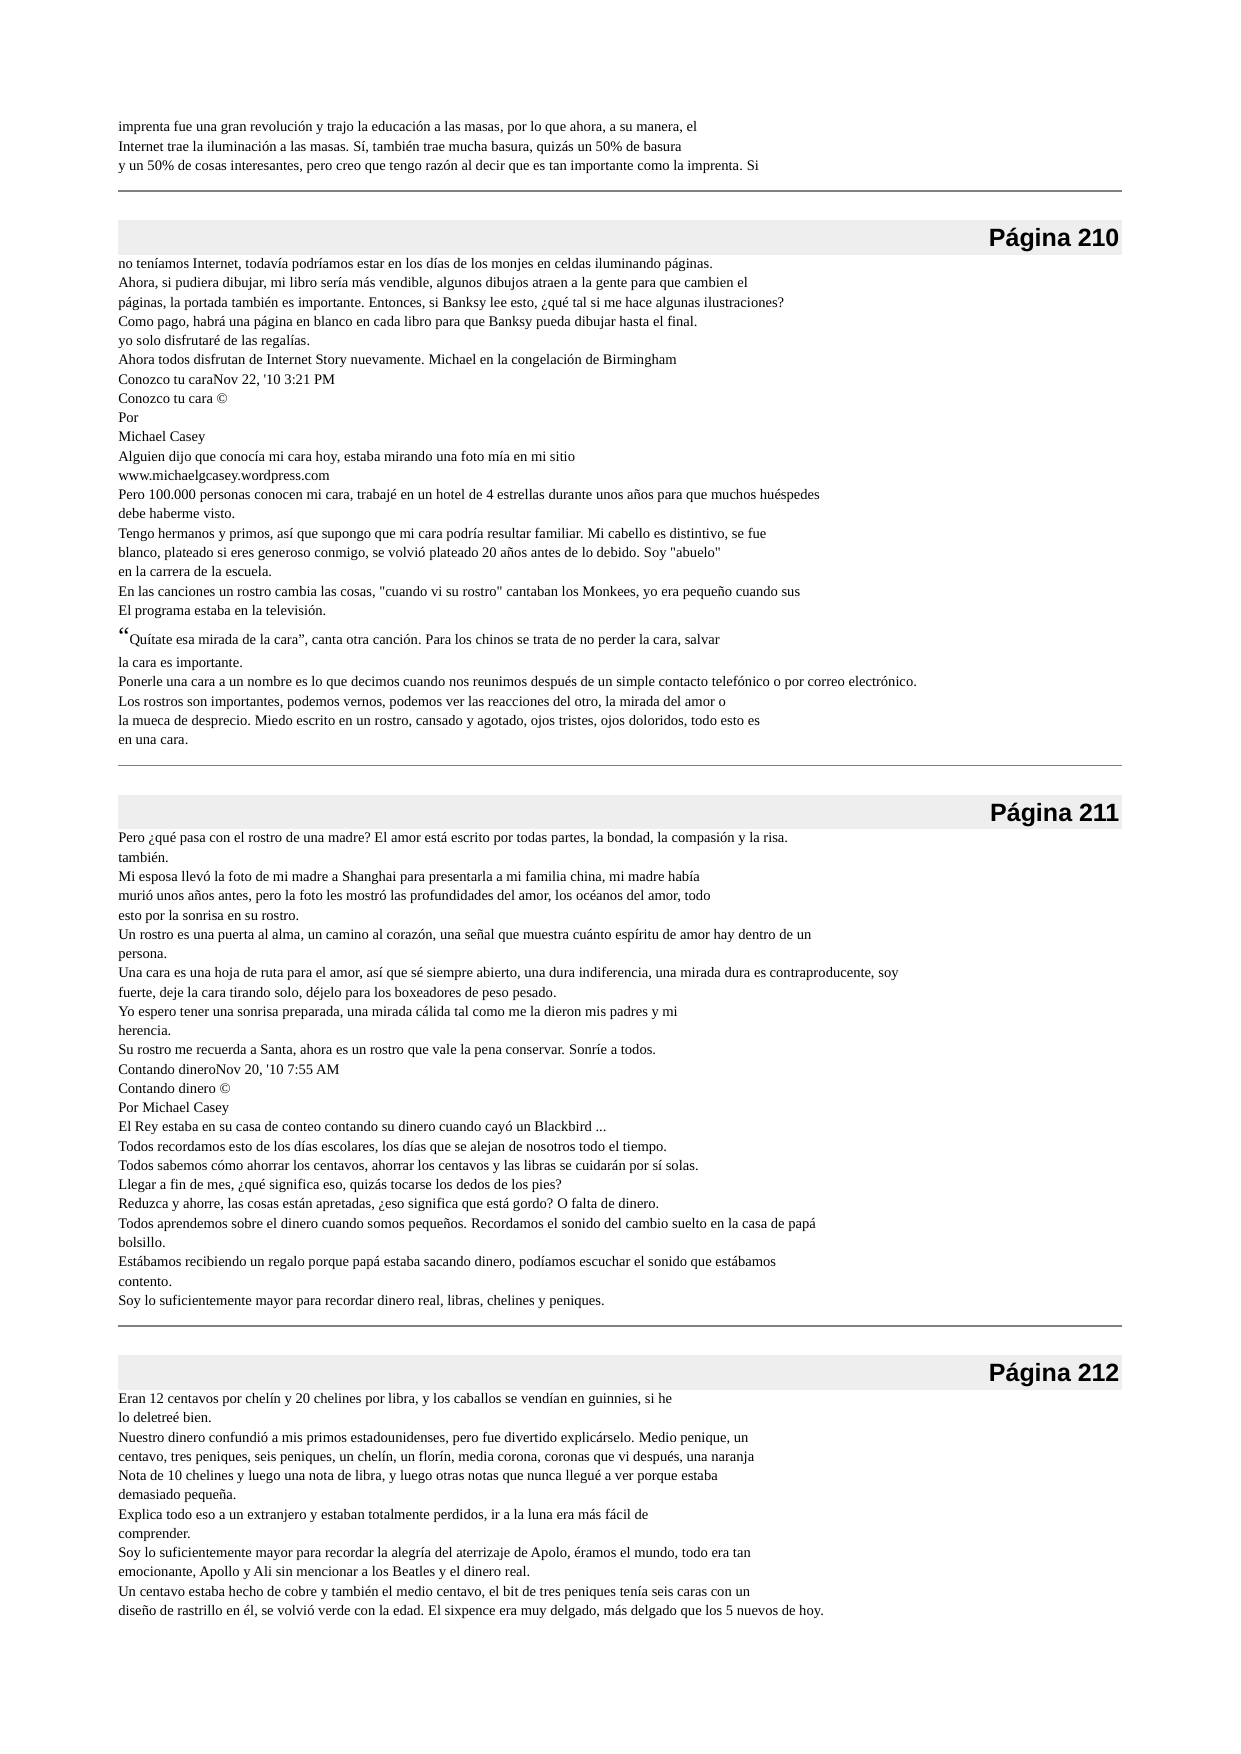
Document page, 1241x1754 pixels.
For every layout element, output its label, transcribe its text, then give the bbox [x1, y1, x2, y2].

text bolsillo. [118, 1234, 1122, 1251]
text Los rostros son importantes, podemos vernos, podemos ver las reacciones del otro, la mirada del amor o [118, 692, 1122, 709]
text en una cara. [118, 731, 1122, 748]
text Nota de 10 chelines y luego una nota de libra, y luego otras notas que nunca llegué a ver porque estaba [118, 1467, 1122, 1484]
text herencia. [118, 1022, 1122, 1039]
text Todos sabemos cómo ahorrar los centavos, ahorrar los centavos y las libras se cuidarán por sí solas. [118, 1157, 1122, 1173]
text Todos aprendemos sobre el dinero cuando somos pequeños. Recordamos el sonido del cambio suelto en la casa de papá [118, 1214, 1122, 1231]
text la cara es importante. [118, 654, 1122, 671]
text demasiado pequeña. [118, 1486, 1122, 1503]
text persona. [118, 945, 1122, 962]
text no teníamos Internet, todavía podríamos estar en los días de los monjes en celdas iluminando páginas. [118, 255, 1122, 272]
text emocionante, Apollo y Ali sin mencionar a los Beatles y el dinero real. [118, 1563, 1122, 1580]
text debe haberme visto. [118, 505, 1122, 522]
text Un rostro es una puerta al alma, un camino al corazón, una señal que muestra cuánto espíritu de amor hay dentro de un [118, 926, 1122, 942]
text Reduzca y ahorre, las cosas están apretadas, ¿eso significa que está gordo? O falta de dinero. [118, 1195, 1122, 1212]
text Nuestro dinero confundió a mis primos estadounidenses, pero fue divertido explicárselo. Medio penique, un [118, 1428, 1122, 1445]
text Por Michael Casey [118, 1099, 1122, 1116]
text esto por la sonrisa en su rostro. [118, 906, 1122, 923]
text en la carrera de la escuela. [118, 563, 1122, 580]
text lo deletreé bien. [118, 1409, 1122, 1426]
text Su rostro me recuerda a Santa, ahora es un rostro que vale la pena conservar. Sonríe a todos. [118, 1041, 1122, 1058]
text Contando dinero © [118, 1080, 1122, 1096]
text Conozco tu caraNov 22, '10 3:21 PM [118, 370, 1122, 387]
text imprenta fue una gran revolución y trajo la educación a las masas, por lo que ahora, a su manera, el [118, 118, 1122, 135]
text “Quítate esa mirada de la cara”, canta otra canción. Para los chinos se trata de no perder la cara, salvar [118, 621, 1122, 650]
text Estábamos recibiendo un regalo porque papá estaba sacando dinero, podíamos escuchar el sonido que estábamos [118, 1253, 1122, 1270]
text yo solo disfrutaré de las regalías. [118, 332, 1122, 349]
text fuerte, deje la cara tirando solo, déjelo para los boxeadores de peso pesado. [118, 983, 1122, 1000]
text Llegar a fin de mes, ¿qué significa eso, quizás tocarse los dedos de los pies? [118, 1176, 1122, 1193]
text Contando dineroNov 20, '10 7:55 AM [118, 1060, 1122, 1077]
table_header Página 211 [118, 795, 1122, 829]
text blanco, plateado si eres generoso conmigo, se volvió plateado 20 años antes de lo debido. Soy "abuelo" [118, 544, 1122, 561]
text Ahora todos disfrutan de Internet Story nuevamente. Michael en la congelación de Birmingham [118, 351, 1122, 368]
text Un centavo estaba hecho de cobre y también el medio centavo, el bit de tres peniques tenía seis caras con un [118, 1582, 1122, 1599]
text también. [118, 848, 1122, 865]
text la mueca de desprecio. Miedo escrito en un rostro, cansado y agotado, ojos tristes, ojos doloridos, todo esto es [118, 712, 1122, 728]
text comprender. [118, 1525, 1122, 1541]
text Michael Casey [118, 428, 1122, 445]
text Como pago, habrá una página en blanco en cada libro para que Banksy pueda dibujar hasta el final. [118, 313, 1122, 329]
text diseño de rastrillo en él, se volvió verde con la edad. El sixpence era muy delgado, más delgado que los 5 nuevos de hoy. [118, 1602, 1122, 1618]
text El Rey estaba en su casa de conteo contando su dinero cuando cayó un Blackbird ... [118, 1118, 1122, 1135]
text Soy lo suficientemente mayor para recordar la alegría del aterrizaje de Apolo, éramos el mundo, todo era tan [118, 1544, 1122, 1561]
text páginas, la portada también es importante. Entonces, si Banksy lee esto, ¿qué tal si me hace algunas ilustraciones? [118, 293, 1122, 310]
table_header Página 212 [118, 1355, 1122, 1390]
text Eran 12 centavos por chelín y 20 chelines por libra, y los caballos se vendían en guinnies, si he [118, 1390, 1122, 1407]
text y un 50% de cosas interesantes, pero creo que tengo razón al decir que es tan importante como la imprenta. Si [118, 157, 1122, 173]
text Ponerle una cara a un nombre es lo que decimos cuando nos reunimos después de un simple contacto telefónico o por correo electrónico. [118, 673, 1122, 690]
text Tengo hermanos y primos, así que supongo que mi cara podría resultar familiar. Mi cabello es distintivo, se fue [118, 524, 1122, 541]
text Yo espero tener una sonrisa preparada, una mirada cálida tal como me la dieron mis padres y mi [118, 1003, 1122, 1019]
text Por [118, 409, 1122, 426]
text Una cara es una hoja de ruta para el amor, así que sé siempre abierto, una dura indiferencia, una mirada dura es contraproducente, soy [118, 964, 1122, 981]
text Ahora, si pudiera dibujar, mi libro sería más vendible, algunos dibujos atraen a la gente para que cambien el [118, 274, 1122, 291]
text Explica todo eso a un extranjero y estaban totalmente perdidos, ir a la luna era más fácil de [118, 1505, 1122, 1522]
text Internet trae la iluminación a las masas. Sí, también trae mucha basura, quizás un 50% de basura [118, 137, 1122, 154]
text Alguien dijo que conocía mi cara hoy, estaba mirando una foto mía en mi sitio [118, 447, 1122, 464]
text centavo, tres peniques, seis peniques, un chelín, un florín, media corona, coronas que vi después, una naranja [118, 1448, 1122, 1464]
text contento. [118, 1272, 1122, 1289]
text Pero ¿qué pasa con el rostro de una madre? El amor está escrito por todas partes, la bondad, la compasión y la risa. [118, 829, 1122, 846]
text murió unos años antes, pero la foto les mostró las profundidades del amor, los océanos del amor, todo [118, 887, 1122, 904]
text www.michaelgcasey.wordpress.com [118, 467, 1122, 483]
text Soy lo suficientemente mayor para recordar dinero real, libras, chelines y peniques. [118, 1292, 1122, 1308]
text En las canciones un rostro cambia las cosas, "cuando vi su rostro" cantaban los Monkees, yo era pequeño cuando sus [118, 582, 1122, 599]
text Mi esposa llevó la foto de mi madre a Shanghai para presentarla a mi familia china, mi madre había [118, 868, 1122, 884]
text El programa estaba en la televisión. [118, 602, 1122, 618]
text Pero 100.000 personas conocen mi cara, trabajé en un hotel de 4 estrellas durante unos años para que muchos huéspedes [118, 486, 1122, 503]
text Todos recordamos esto de los días escolares, los días que se alejan de nosotros todo el tiempo. [118, 1137, 1122, 1154]
text Conozco tu cara © [118, 390, 1122, 406]
table_header Página 210 [118, 220, 1122, 255]
